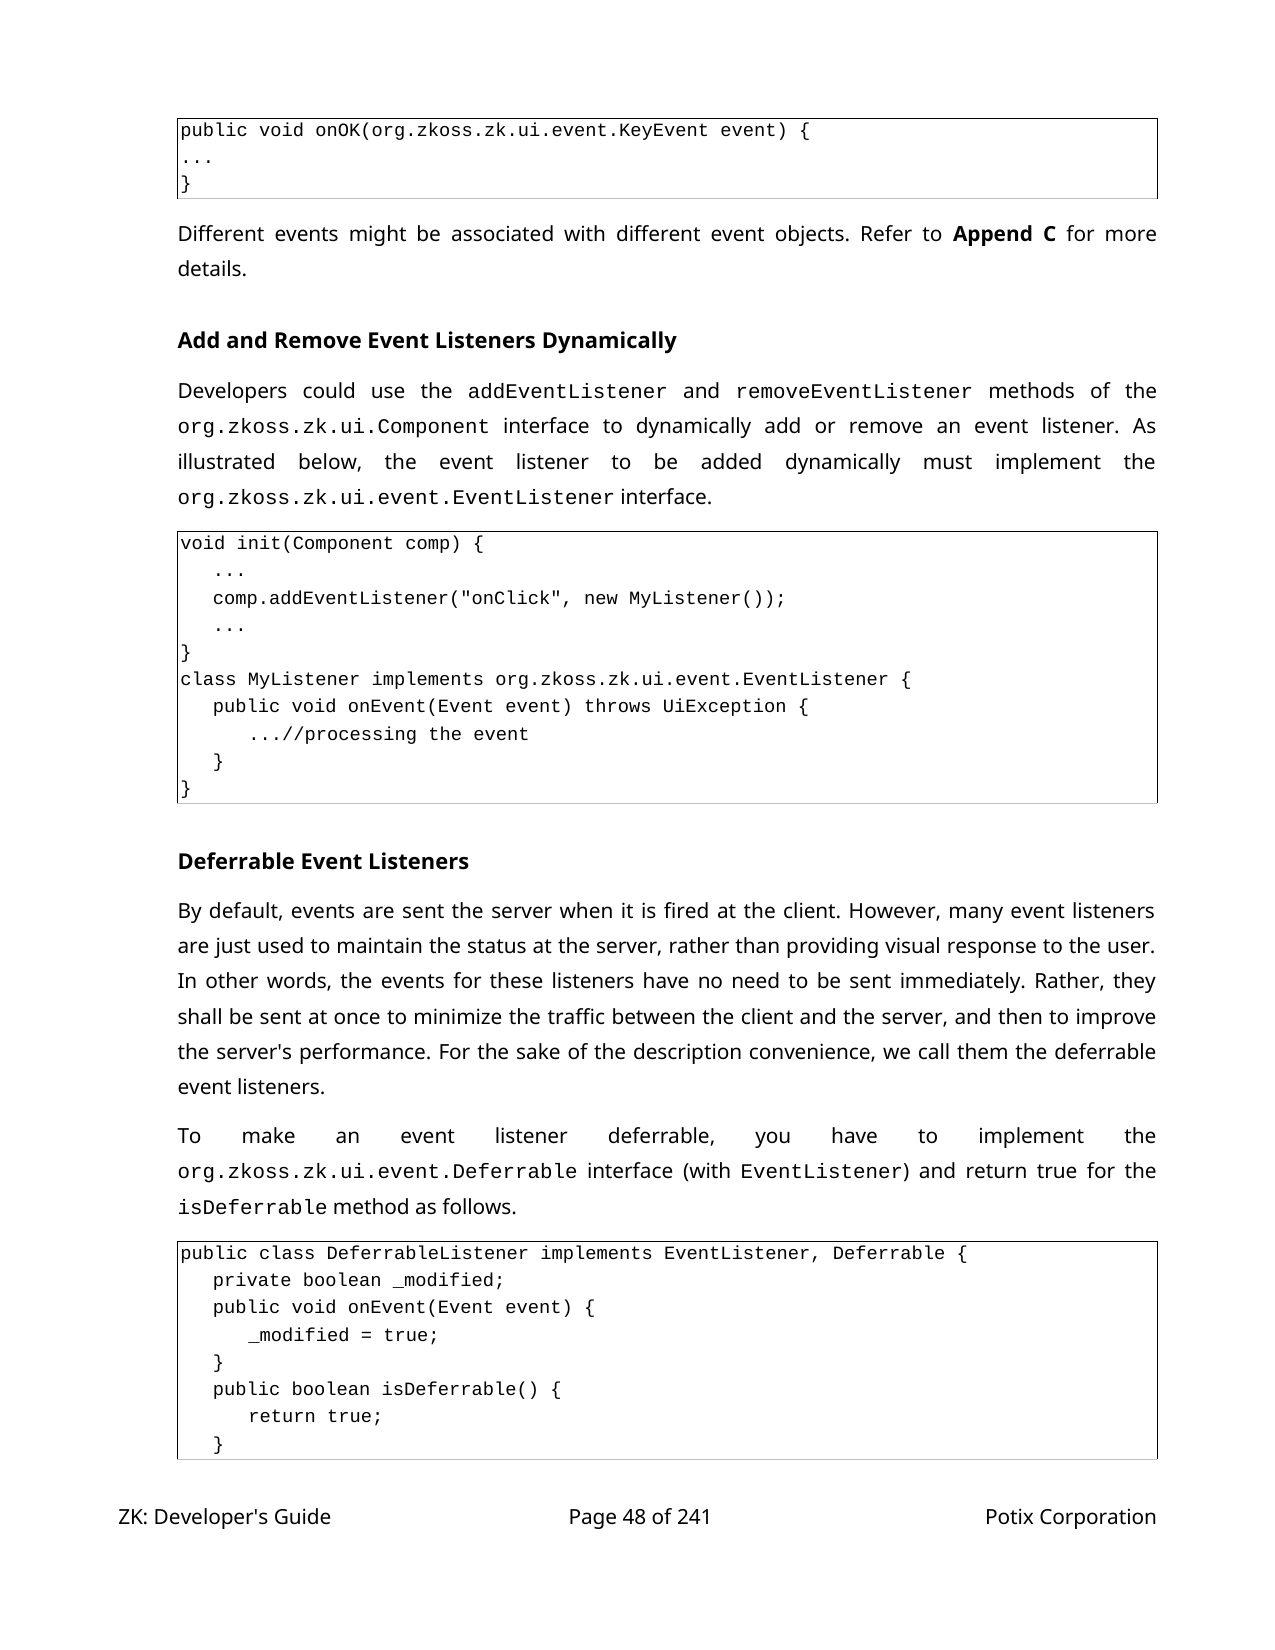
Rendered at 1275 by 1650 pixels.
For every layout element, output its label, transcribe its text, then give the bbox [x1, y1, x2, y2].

text Different events might be associated with different event objects. Refer to Append C for more details. [177, 219, 1157, 283]
text ...//processing the event [178, 721, 1157, 746]
text comp.addEventListener("onClick", new MyListener()); [178, 586, 1157, 610]
text } [178, 776, 1157, 803]
text public void onEvent(Event event) throws UiException { [178, 694, 1157, 718]
text To make an event listener deferrable, you have to implement the org.zkoss.zk.ui.event.Deferrable interface (with EventListener) and return true for the isDeferrable method as follows. [177, 1121, 1157, 1220]
text By default, events are sent the server when it is fired at the client. However, many event listeners are just used to maintain the status at the server, rather than providing visual response to the user. In other words, the events for these listeners have no need to be sent immediately. Rather, they shall be sent at once to minimize the traffic between the client and the server, and then to improve the server's performance. For the sake of the description convenience, we call them the deferrable event listeners. [177, 896, 1157, 1101]
text ... [178, 558, 1157, 583]
text } [178, 749, 1157, 773]
text public void onOK(org.zkoss.zk.ui.event.KeyEvent event) { ... } [178, 119, 1157, 198]
text void init(Component comp) { [178, 532, 1157, 555]
text } [178, 1350, 1157, 1374]
text ... [178, 613, 1157, 637]
text public boolean isDeferrable() { [178, 1377, 1157, 1401]
text private boolean _modified; [178, 1268, 1157, 1292]
subtitle Add and Remove Event Listeners Dynamically [177, 325, 1157, 355]
text class MyListener implements org.zkoss.zk.ui.event.EventListener { [178, 667, 1157, 691]
text Developers could use the addEventListener and removeEventListener methods of the org.zkoss.zk.ui.Component interface to dynamically add or remove an event listener. As illustrated below, the event listener to be added dynamically must implement the org.zkoss.zk.ui.event.EventListener interface. [177, 376, 1157, 511]
text _modified = true; [178, 1323, 1157, 1347]
text } [178, 640, 1157, 664]
text return true; [178, 1404, 1157, 1428]
subtitle Deferrable Event Listeners [177, 846, 1157, 876]
text } [178, 1431, 1157, 1459]
text public class DeferrableListener implements EventListener, Deferrable { [178, 1242, 1157, 1265]
text public void onEvent(Event event) { [178, 1295, 1157, 1320]
